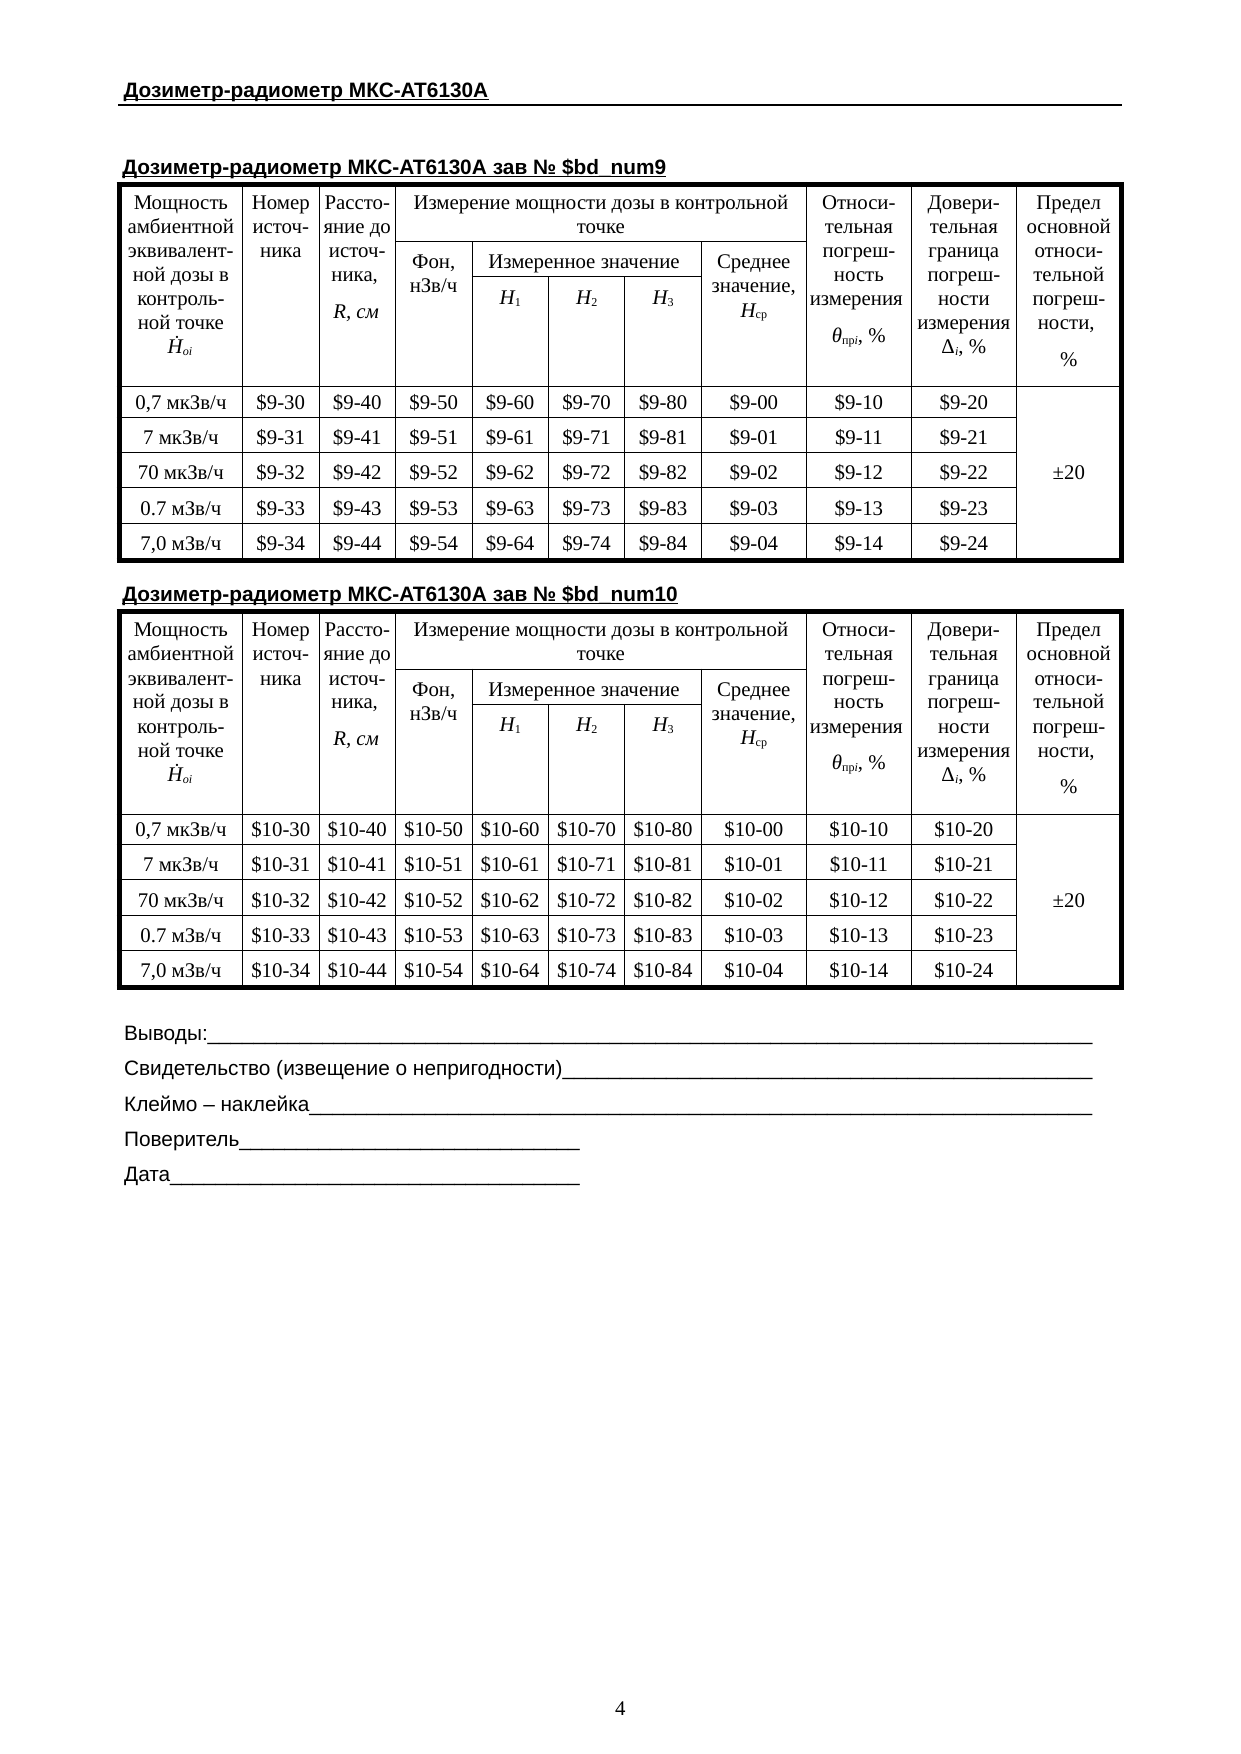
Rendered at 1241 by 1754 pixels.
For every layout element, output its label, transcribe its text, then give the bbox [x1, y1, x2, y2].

table_cell $10-43 [320, 916, 395, 950]
table_cell $10-84 [625, 951, 701, 985]
table_cell $10-63 [473, 916, 548, 950]
table_cell $10-23 [912, 916, 1016, 950]
table_cell $9-83 [625, 488, 701, 523]
table_cell $10-11 [807, 845, 911, 879]
table_cell 7 мкЗв/ч [122, 845, 242, 879]
table_cell ±20 [1017, 815, 1119, 985]
table_cell H2 [549, 705, 624, 814]
table_cell Относи-тельная погреш-ность измерения θпрi, % [807, 614, 911, 814]
table_cell $10-54 [396, 951, 472, 985]
table_cell $10-31 [243, 845, 319, 879]
table_header Дозиметр-радиометр МКС-AT6130A зав № $bd_num10 [119, 563, 1121, 609]
table_cell Предел основной относи-тельной погреш-ности, % [1017, 187, 1119, 386]
table_cell 7 мкЗв/ч [122, 418, 242, 452]
table_cell $10-00 [702, 815, 806, 844]
table_cell $9-53 [396, 488, 472, 523]
table_cell $9-20 [912, 387, 1016, 417]
table_cell $9-02 [702, 453, 806, 487]
table_cell $10-42 [320, 880, 395, 914]
table_cell $9-10 [807, 387, 911, 417]
table_cell $10-22 [912, 880, 1016, 914]
table_cell ±20 [1017, 387, 1119, 558]
table_cell $9-51 [396, 418, 472, 452]
table_cell $10-24 [912, 951, 1016, 985]
table_cell Среднее значение, Hср [702, 670, 806, 814]
table_cell $10-40 [320, 815, 395, 844]
table_cell Рассто-яние до источ-ника, R, см [320, 187, 395, 386]
table_cell $9-50 [396, 387, 472, 417]
table_cell $10-20 [912, 815, 1016, 844]
table_cell $10-60 [473, 815, 548, 844]
table_cell 0,7 мкЗв/ч [122, 815, 242, 844]
table_cell $10-62 [473, 880, 548, 914]
table_cell $9-01 [702, 418, 806, 452]
table_cell Номер источ-ника [243, 614, 319, 814]
table_cell $10-14 [807, 951, 911, 985]
table_cell $9-33 [243, 488, 319, 523]
table_cell $9-04 [702, 524, 806, 558]
table_cell $10-61 [473, 845, 548, 879]
table_cell 7,0 мЗв/ч [122, 524, 242, 558]
table_cell $9-73 [549, 488, 624, 523]
table_cell $9-13 [807, 488, 911, 523]
table_cell $10-80 [625, 815, 701, 844]
table_cell $10-02 [702, 880, 806, 914]
table_cell Довери-тельная граница погреш-ности измерения Δi, % [912, 187, 1016, 386]
table_cell Рассто-яние до источ-ника, R, см [320, 614, 395, 814]
table_cell 70 мкЗв/ч [122, 880, 242, 914]
table_cell Фон, нЗв/ч [396, 670, 472, 814]
table_cell H3 [625, 277, 701, 386]
table_cell $10-21 [912, 845, 1016, 879]
table_cell $9-72 [549, 453, 624, 487]
table_cell $9-63 [473, 488, 548, 523]
table_cell $10-52 [396, 880, 472, 914]
table_cell $9-43 [320, 488, 395, 523]
table_cell Относи-тельная погреш-ность измерения θпрi, % [807, 187, 911, 386]
table_cell $10-83 [625, 916, 701, 950]
table_cell H2 [549, 277, 624, 386]
table_cell Поверитель [118, 1121, 1122, 1157]
table_cell $10-30 [243, 815, 319, 844]
table_cell $10-03 [702, 916, 806, 950]
table_cell H1 [473, 277, 548, 386]
table_cell Клеймо – наклейка [118, 1086, 1122, 1121]
table_cell $9-44 [320, 524, 395, 558]
table_cell $9-11 [807, 418, 911, 452]
table_cell $10-34 [243, 951, 319, 985]
table_cell $9-70 [549, 387, 624, 417]
table_cell $9-82 [625, 453, 701, 487]
table_cell $10-71 [549, 845, 624, 879]
table_cell 0.7 мЗв/ч [122, 488, 242, 523]
table_cell $9-23 [912, 488, 1016, 523]
table_cell $9-54 [396, 524, 472, 558]
table_cell 70 мкЗв/ч [122, 453, 242, 487]
table_cell $9-62 [473, 453, 548, 487]
table_cell $10-01 [702, 845, 806, 879]
table_cell Измеренное значение [473, 670, 701, 704]
table_cell $10-82 [625, 880, 701, 914]
table_cell $10-32 [243, 880, 319, 914]
table_cell $10-50 [396, 815, 472, 844]
table_header Дозиметр-радиометр МКС-AT6130A зав № $bd_num9 [119, 136, 1121, 182]
table_cell $9-42 [320, 453, 395, 487]
table_cell $10-81 [625, 845, 701, 879]
table_cell Мощность амбиентной эквивалент-ной дозы в контроль-ной точке Ḣoi [122, 614, 242, 814]
table_cell $9-32 [243, 453, 319, 487]
table_cell $9-24 [912, 524, 1016, 558]
table_cell Мощность амбиентной эквивалент-ной дозы в контроль-ной точке Ḣoi [122, 187, 242, 386]
table_cell $9-64 [473, 524, 548, 558]
table_cell $10-10 [807, 815, 911, 844]
table_cell $9-12 [807, 453, 911, 487]
table_cell 7,0 мЗв/ч [122, 951, 242, 985]
table_cell $10-33 [243, 916, 319, 950]
table_cell $9-14 [807, 524, 911, 558]
table_cell H1 [473, 705, 548, 814]
table_cell 0.7 мЗв/ч [122, 916, 242, 950]
table_cell $9-40 [320, 387, 395, 417]
table_cell $9-61 [473, 418, 548, 452]
table_cell $9-60 [473, 387, 548, 417]
table_cell $9-03 [702, 488, 806, 523]
table_cell Свидетельство (извещение о непригодности) [118, 1050, 1122, 1086]
table_cell $10-44 [320, 951, 395, 985]
table_cell Номер источ-ника [243, 187, 319, 386]
table_cell $9-22 [912, 453, 1016, 487]
table_cell $10-41 [320, 845, 395, 879]
table_cell $9-34 [243, 524, 319, 558]
table_cell $9-52 [396, 453, 472, 487]
table_cell $9-21 [912, 418, 1016, 452]
table_cell $9-84 [625, 524, 701, 558]
table_cell $9-80 [625, 387, 701, 417]
table_cell Измеренное значение [473, 242, 701, 276]
table_cell $9-81 [625, 418, 701, 452]
table_cell $9-71 [549, 418, 624, 452]
table_cell H3 [625, 705, 701, 814]
table_cell $9-30 [243, 387, 319, 417]
table_cell $9-41 [320, 418, 395, 452]
table_cell $9-00 [702, 387, 806, 417]
table_cell $10-74 [549, 951, 624, 985]
table_cell Фон, нЗв/ч [396, 242, 472, 386]
table_cell $10-73 [549, 916, 624, 950]
table_cell $10-04 [702, 951, 806, 985]
table_cell $10-53 [396, 916, 472, 950]
table_cell 0,7 мкЗв/ч [122, 387, 242, 417]
table_cell Измерение мощности дозы в контрольной точке [396, 614, 806, 668]
table_cell Дата [118, 1157, 1122, 1192]
table_cell $9-74 [549, 524, 624, 558]
table_cell $10-12 [807, 880, 911, 914]
table_header Выводы: [118, 1015, 1122, 1050]
table_cell $10-13 [807, 916, 911, 950]
table_cell Среднее значение, Hср [702, 242, 806, 386]
table_cell $10-51 [396, 845, 472, 879]
table_cell Предел основной относи-тельной погреш-ности, % [1017, 614, 1119, 814]
table_cell $10-72 [549, 880, 624, 914]
table_cell $10-70 [549, 815, 624, 844]
table_cell $9-31 [243, 418, 319, 452]
table_cell Довери-тельная граница погреш-ности измерения Δi, % [912, 614, 1016, 814]
table_cell Измерение мощности дозы в контрольной точке [396, 187, 806, 241]
table_cell $10-64 [473, 951, 548, 985]
